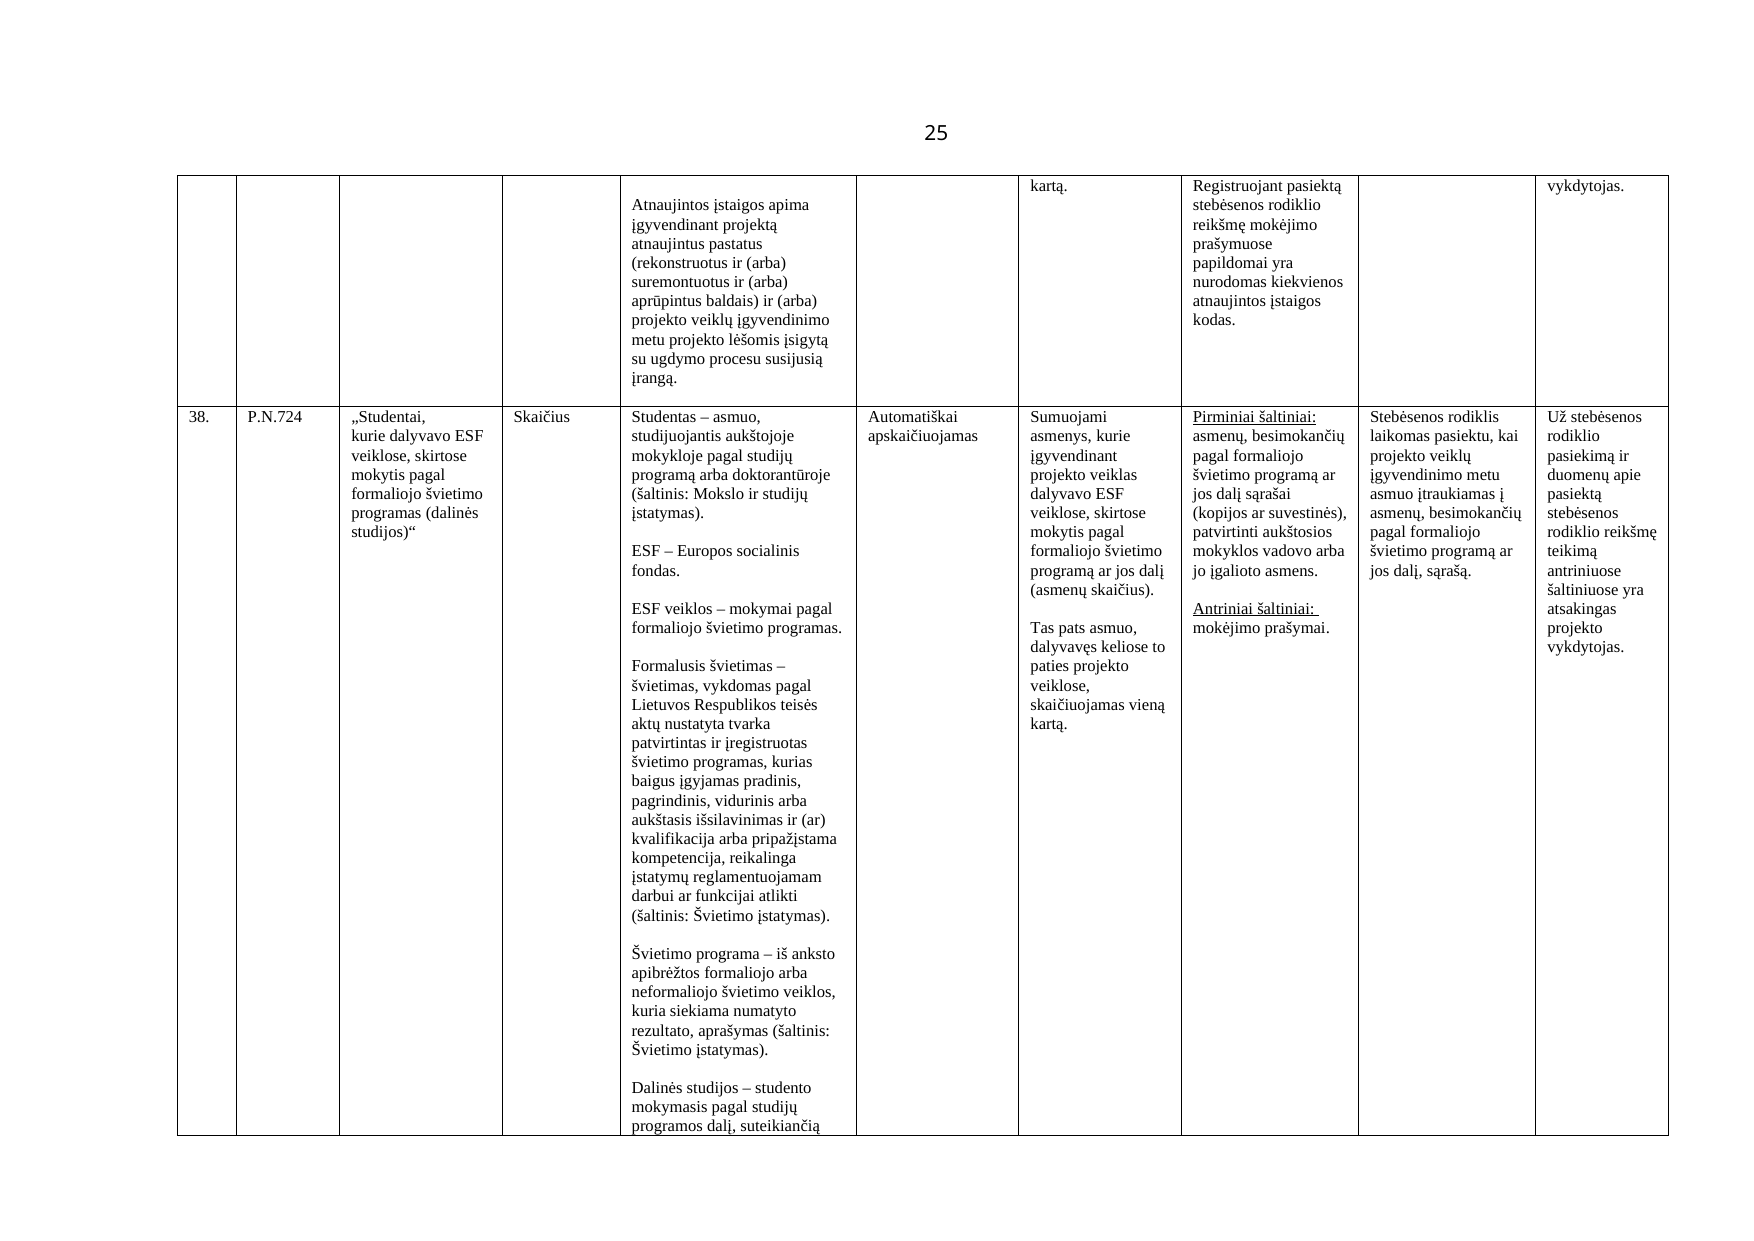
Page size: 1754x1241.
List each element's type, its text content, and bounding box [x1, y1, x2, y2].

table_cell P.N.724 [237, 407, 339, 1135]
table_cell [178, 176, 236, 406]
table_cell [857, 176, 1018, 406]
table_cell kartą. [1019, 176, 1181, 406]
table_cell Studentas – asmuo, studijuojantis aukštojoje mokykloje pagal studijų programą arba doktorantūroje (šaltinis: Mokslo ir studijų įstatymas). ESF – Europos socialinis fondas. ESF veiklos – mokymai pagal formaliojo švietimo programas. Formalusis švietimas – švietimas, vykdomas pagal Lietuvos Respublikos teisės aktų nustatyta tvarka patvirtintas ir įregistruotas švietimo programas, kurias baigus įgyjamas pradinis, pagrindinis, vidurinis arba aukštasis išsilavinimas ir (ar) kvalifikacija arba pripažįstama kompetencija, reikalinga įstatymų reglamentuojamam darbui ar funkcijai atlikti (šaltinis: Švietimo įstatymas). Švietimo programa – iš anksto apibrėžtos formaliojo arba neformaliojo švietimo veiklos, kuria siekiama numatyto rezultato, aprašymas (šaltinis: Švietimo įstatymas). Dalinės studijos – studento mokymasis pagal studijų programos dalį, suteikiančią [621, 407, 856, 1135]
table_cell [237, 176, 339, 406]
table_cell 38. [178, 407, 236, 1135]
table_cell [1359, 176, 1535, 406]
table_cell Automatiškai apskaičiuojamas [857, 407, 1018, 1135]
table_cell Sumuojami asmenys, kurie įgyvendinant projekto veiklas dalyvavo ESF veiklose, skirtose mokytis pagal formaliojo švietimo programą ar jos dalį (asmenų skaičius). Tas pats asmuo, dalyvavęs keliose to paties projekto veiklose, skaičiuojamas vieną kartą. [1019, 407, 1181, 1135]
table_cell Skaičius [503, 407, 620, 1135]
table_cell Stebėsenos rodiklis laikomas pasiektu, kai projekto veiklų įgyvendinimo metu asmuo įtraukiamas į asmenų, besimokančių pagal formaliojo švietimo programą ar jos dalį, sąrašą. [1359, 407, 1535, 1135]
table_cell vykdytojas. [1536, 176, 1668, 406]
table_cell Už stebėsenos rodiklio pasiekimą ir duomenų apie pasiektą stebėsenos rodiklio reikšmę teikimą antriniuose šaltiniuose yra atsakingas projekto vykdytojas. [1536, 407, 1668, 1135]
table_cell Atnaujintos įstaigos apima įgyvendinant projektą atnaujintus pastatus (rekonstruotus ir (arba) suremontuotus ir (arba) aprūpintus baldais) ir (arba) projekto veiklų įgyvendinimo metu projekto lėšomis įsigytą su ugdymo procesu susijusią įrangą. [621, 176, 856, 406]
table_cell [340, 176, 502, 406]
table_cell Registruojant pasiektą stebėsenos rodiklio reikšmę mokėjimo prašymuose papildomai yra nurodomas kiekvienos atnaujintos įstaigos kodas. [1182, 176, 1358, 406]
table_cell „Studentai, kurie dalyvavo ESF veiklose, skirtose mokytis pagal formaliojo švietimo programas (dalinės studijos)“ [340, 407, 502, 1135]
table_cell [503, 176, 620, 406]
table_cell Pirminiai šaltiniai: asmenų, besimokančių pagal formaliojo švietimo programą ar jos dalį sąrašai (kopijos ar suvestinės), patvirtinti aukštosios mokyklos vadovo arba jo įgalioto asmens. Antriniai šaltiniai: mokėjimo prašymai. [1182, 407, 1358, 1135]
